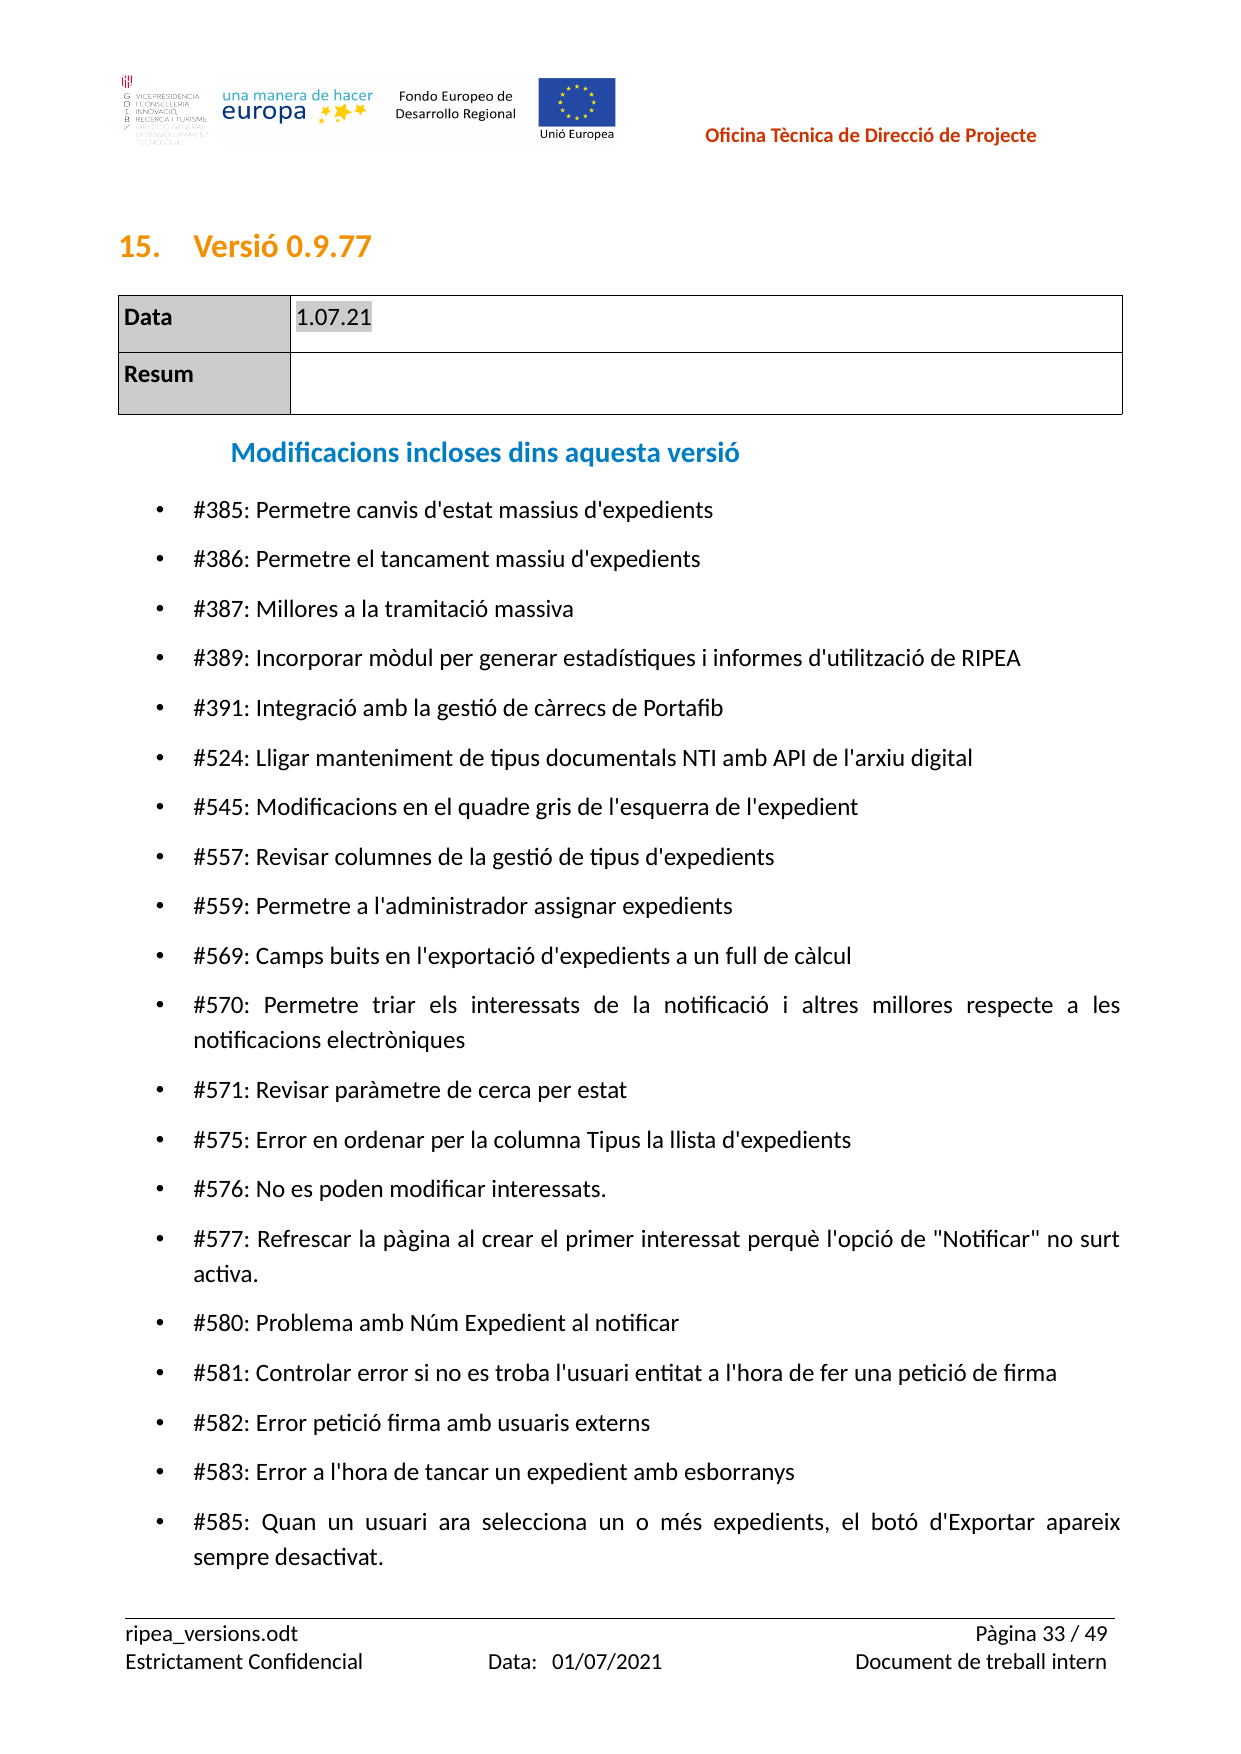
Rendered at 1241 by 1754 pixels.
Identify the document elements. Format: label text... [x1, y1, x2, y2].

table_cell Resum [119, 353, 290, 414]
list #391: Integració amb la gestió de càrrecs de Portafib [156, 692, 1122, 723]
list #524: Lligar manteniment de tipus documentals NTI amb API de l'arxiu digital [156, 742, 1122, 772]
list #569: Camps buits en l'exportació d'expedients a un full de càlcul [156, 940, 1122, 971]
picture [118, 73, 213, 147]
list #582: Error petició firma amb usuaris externs [156, 1407, 1122, 1437]
table_cell [291, 353, 1122, 414]
list #585: Quan un usuari ara selecciona un o més expedients, el botó d'Exportar apareix sempre desactivat. [156, 1506, 1122, 1571]
list #387: Millores a la tramitació massiva [156, 593, 1122, 623]
list #557: Revisar columnes de la gestió de tipus d'expedients [156, 841, 1122, 871]
picture [219, 73, 621, 147]
list #571: Revisar paràmetre de cerca per estat [156, 1074, 1122, 1105]
list #386: Permetre el tancament massiu d'expedients [156, 543, 1122, 574]
list #575: Error en ordenar per la columna Tipus la llista d'expedients [156, 1124, 1122, 1154]
subtitle Modificacions incloses dins aquesta versió [153, 434, 1122, 470]
table_header Data [119, 296, 290, 352]
list #577: Refrescar la pàgina al crear el primer interessat perquè l'opció de "Notificar" no surt activa. [156, 1223, 1122, 1288]
list #570: Permetre triar els interessats de la notificació i altres millores respecte a les notificacions electròniques [156, 989, 1122, 1055]
list #580: Problema amb Núm Expedient al notificar [156, 1307, 1122, 1338]
list #576: No es poden modificar interessats. [156, 1173, 1122, 1204]
list #559: Permetre a l'administrador assignar expedients [156, 890, 1122, 921]
list #583: Error a l'hora de tancar un expedient amb esborranys [156, 1456, 1122, 1487]
subtitle Versió 0.9.77 [118, 225, 1122, 266]
list #389: Incorporar mòdul per generar estadístiques i informes d'utilització de RIPEA [156, 642, 1122, 673]
list #581: Controlar error si no es troba l'usuari entitat a l'hora de fer una petició de firma [156, 1357, 1122, 1388]
list #385: Permetre canvis d'estat massius d'expedients [156, 494, 1122, 524]
table_header 1.07.21 [291, 296, 1122, 352]
list #545: Modificacions en el quadre gris de l'esquerra de l'expedient [156, 791, 1122, 822]
